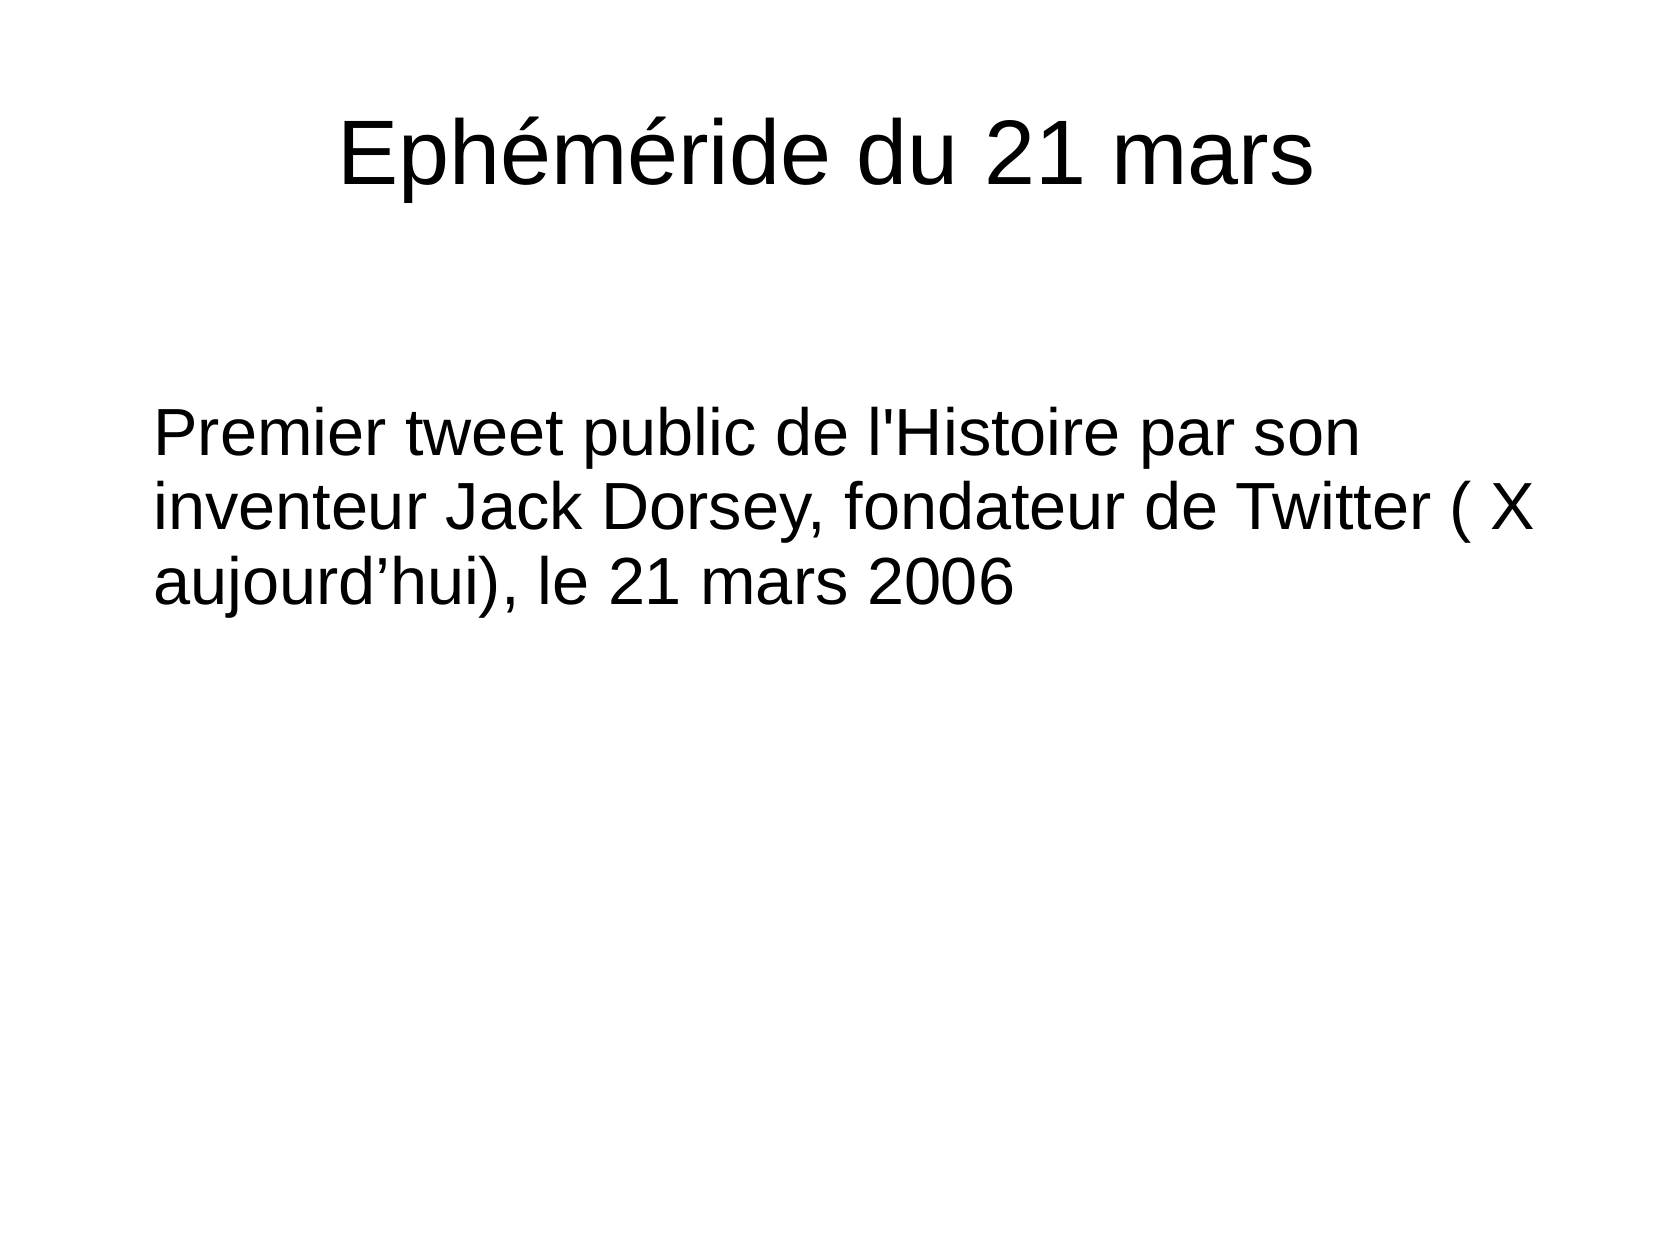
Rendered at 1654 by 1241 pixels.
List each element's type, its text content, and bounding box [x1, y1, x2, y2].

list Premier tweet public de l'Histoire par son inventeur Jack Dorsey, fondateur de Twitter ( X aujourd’hui), le 21 mars 2006 [82, 290, 1571, 1010]
title Ephéméride du 21 mars [82, 49, 1571, 257]
